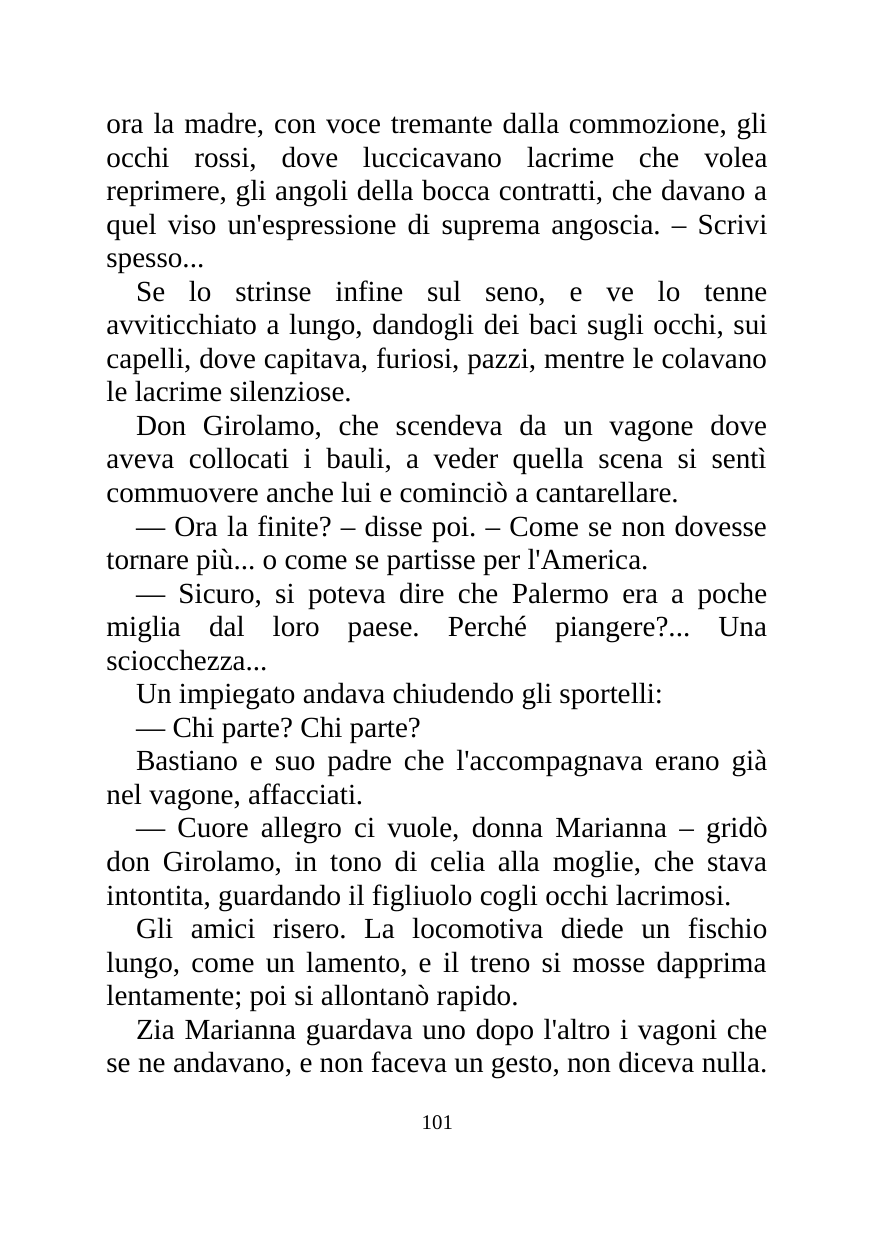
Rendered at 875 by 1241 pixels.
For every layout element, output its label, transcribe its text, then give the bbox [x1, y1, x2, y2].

text Gli amici risero. La locomotiva diede un fischio lungo, come un lamento, e il treno si mosse dapprima lentamente; poi si allontanò rapido. [106, 911, 768, 1012]
text Bastiano e suo padre che l'accompagnava erano già nel vagone, affacciati. [106, 743, 768, 811]
text — Ora la finite? – disse poi. – Come se non dovesse tornare più... o come se partisse per l'America. [106, 509, 768, 576]
text Se lo strinse infine sul seno, e ve lo tenne avviticchiato a lungo, dandogli dei baci sugli occhi, sui capelli, dove capitava, furiosi, pazzi, mentre le colavano le lacrime silenziose. [106, 274, 768, 408]
text — Cuore allegro ci vuole, donna Marianna – gridò don Girolamo, in tono di celia alla moglie, che stava intontita, guardando il figliuolo cogli occhi lacrimosi. [106, 811, 768, 911]
text ora la madre, con voce tremante dalla commozione, gli occhi rossi, dove luccicavano lacrime che volea reprimere, gli angoli della bocca contratti, che davano a quel viso un'espressione di suprema angoscia. – Scrivi spesso... [106, 106, 768, 274]
text Don Girolamo, che scendeva da un vagone dove aveva collocati i bauli, a veder quella scena si sentì commuovere anche lui e cominciò a cantarellare. [106, 408, 768, 509]
text Un impiegato andava chiudendo gli sportelli: [106, 676, 768, 710]
text — Sicuro, si poteva dire che Palermo era a poche miglia dal loro paese. Perché piangere?... Una sciocchezza... [106, 576, 768, 676]
text Zia Marianna guardava uno dopo l'altro i vagoni che se ne andavano, e non faceva un gesto, non diceva nulla. [106, 1012, 768, 1079]
text — Chi parte? Chi parte? [106, 710, 768, 743]
